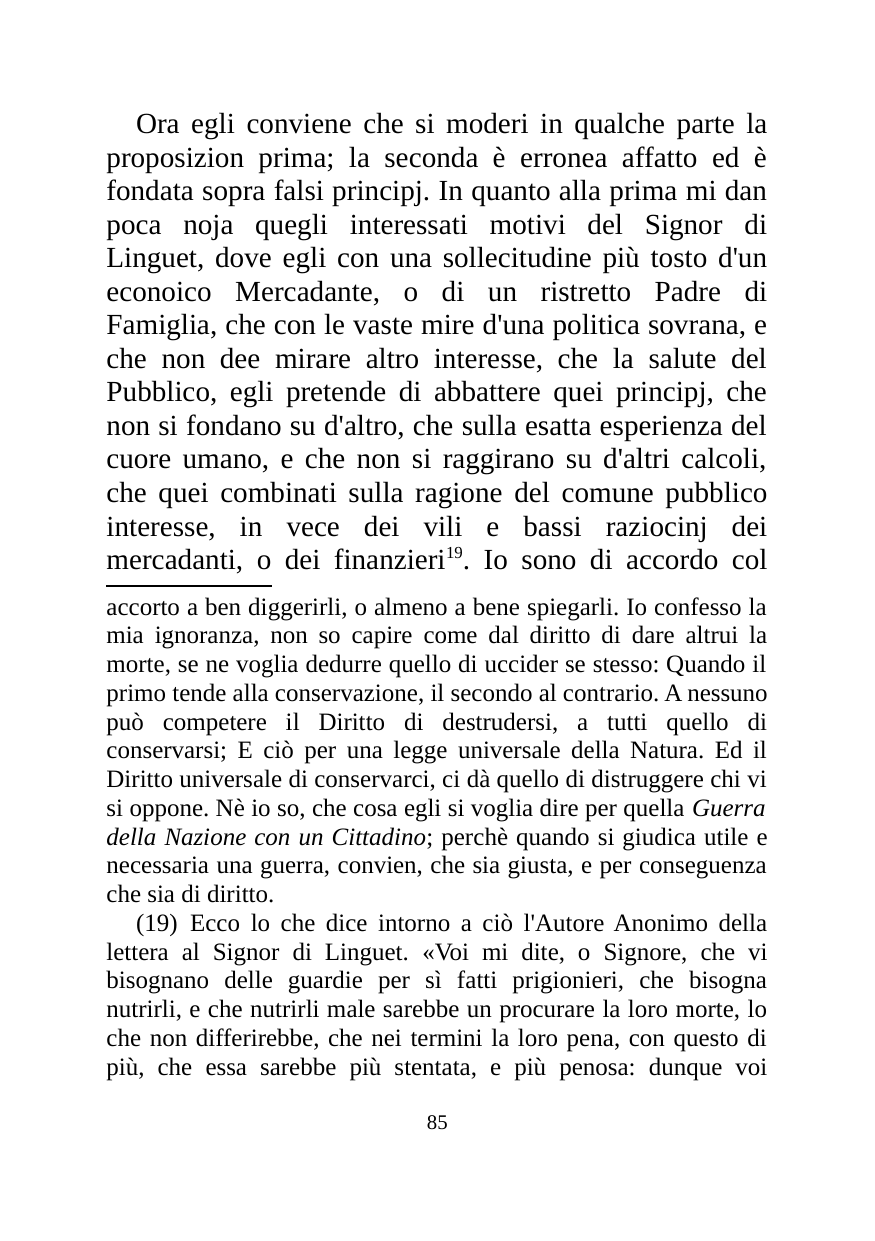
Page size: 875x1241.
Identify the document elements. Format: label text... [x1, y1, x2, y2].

text Ora egli conviene che si moderi in qualche parte la proposizion prima; la seconda è erronea affatto ed è fondata sopra falsi principj. In quanto alla prima mi dan poca noja quegli interessati motivi del Signor di Linguet, dove egli con una sollecitudine più tosto d'un econoico Mercadante, o di un ristretto Padre di Famiglia, che con le vaste mire d'una politica sovrana, e che non dee mirare altro interesse, che la salute del Pubblico, egli pretende di abbattere quei principj, che non si fondano su d'altro, che sulla esatta esperienza del cuore umano, e che non si raggirano su d'altri calcoli, che quei combinati sulla ragione del comune pubblico interesse, in vece dei vili e bassi raziocinj dei mercadanti, o dei finanzieri. Io sono di accordo col [106, 106, 768, 576]
text accorto a ben diggerirli, o almeno a bene spiegarli. Io confesso la mia ignoranza, non so capire come dal diritto di dare altrui la morte, se ne voglia dedurre quello di uccider se stesso: Quando il primo tende alla conservazione, il secondo al contrario. A nessuno può competere il Diritto di destrudersi, a tutti quello di conservarsi; E ciò per una legge universale della Natura. Ed il Diritto universale di conservarci, ci dà quello di distruggere chi vi si oppone. Nè io so, che cosa egli si voglia dire per quella Guerra della Nazione con un Cittadino; perchè quando si giudica utile e necessaria una guerra, convien, che sia giusta, e per conseguenza che sia di diritto. [106, 592, 768, 908]
text Ecco lo che dice intorno a ciò l'Autore Anonimo della lettera al Signor di Linguet. «Voi mi dite, o Signore, che vi bisognano delle guardie per sì fatti prigionieri, che bisogna nutrirli, e che nutrirli male sarebbe un procurare la loro morte, lo che non differirebbe, che nei termini la loro pena, con questo di più, che essa sarebbe più stentata, e più penosa: dunque voi [106, 908, 768, 1080]
